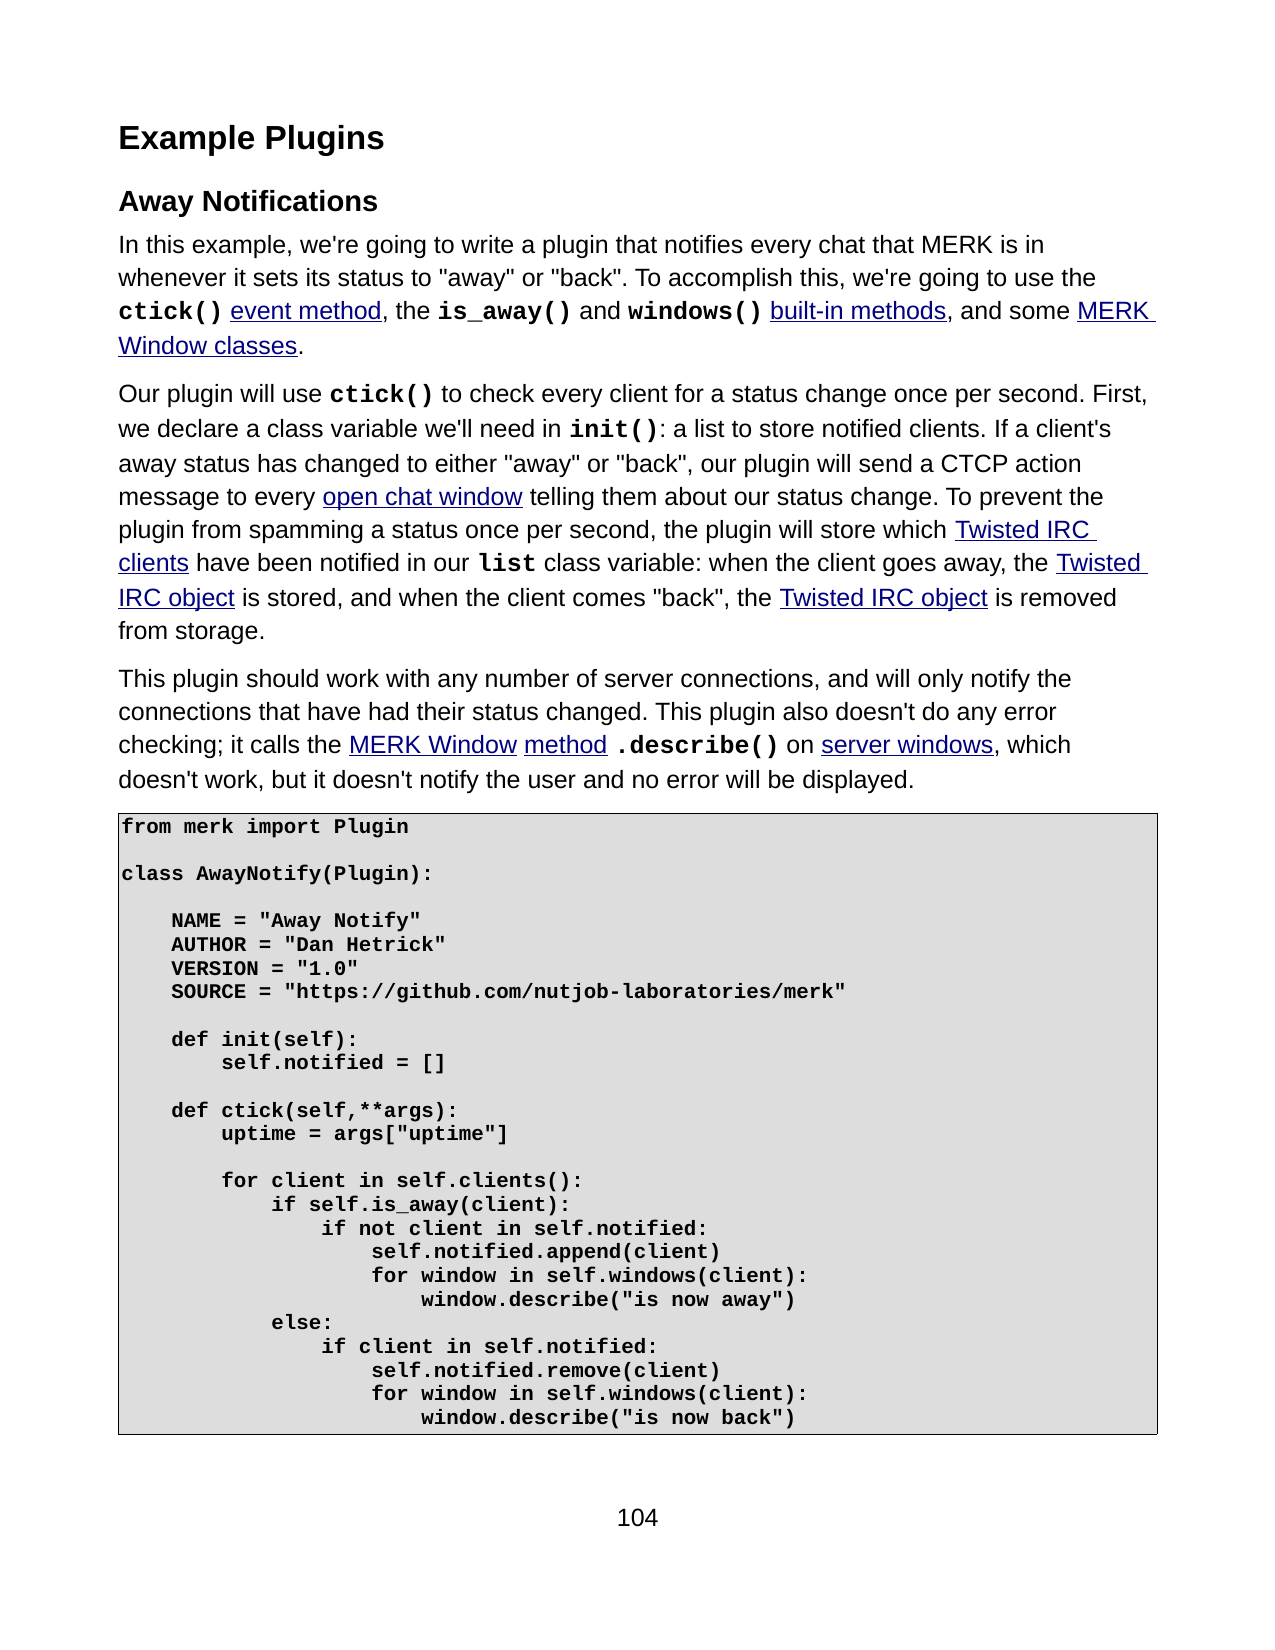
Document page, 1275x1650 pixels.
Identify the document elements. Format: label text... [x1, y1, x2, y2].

subtitle Example Plugins [118, 118, 1157, 157]
text This plugin should work with any number of server connections, and will only notify the connections that have had their status changed. This plugin also doesn't do any error checking; it calls the MERK Window method .describe() on server windows, which doesn't work, but it doesn't notify the user and no error will be displayed. [118, 664, 1157, 794]
text Our plugin will use ctick() to check every client for a status change once per second. First, we declare a class variable we'll need in init(): a list to store notified clients. If a client's away status has changed to either "away" or "back", our plugin will send a CTCP action message to every open chat window telling them about our status change. To prevent the plugin from spamming a status once per second, the plugin will store which Twisted IRC clients have been notified in our list class variable: when the client goes away, the Twisted IRC object is stored, and when the client comes "back", the Twisted IRC object is removed from storage. [118, 378, 1157, 645]
subtitle Away Notifications [118, 184, 1157, 217]
table_header from merk import Plugin class AwayNotify(Plugin): NAME = "Away Notify" AUTHOR = "Dan Hetrick" VERSION = "1.0" SOURCE = "https://github.com/nutjob-laboratories/merk" def init(self): self.notified = [] def ctick(self,**args): uptime = args["uptime"] for client in self.clients(): if self.is_away(client): if not client in self.notified: self.notified.append(client) for window in self.windows(client): window.describe("is now away") else: if client in self.notified: self.notified.remove(client) for window in self.windows(client): window.describe("is now back") [119, 814, 1157, 1434]
text In this example, we're going to write a plugin that notifies every chat that MERK is in whenever it sets its status to "away" or "back". To accomplish this, we're going to use the ctick() event method, the is_away() and windows() built-in methods, and some MERK Window classes. [118, 230, 1157, 360]
